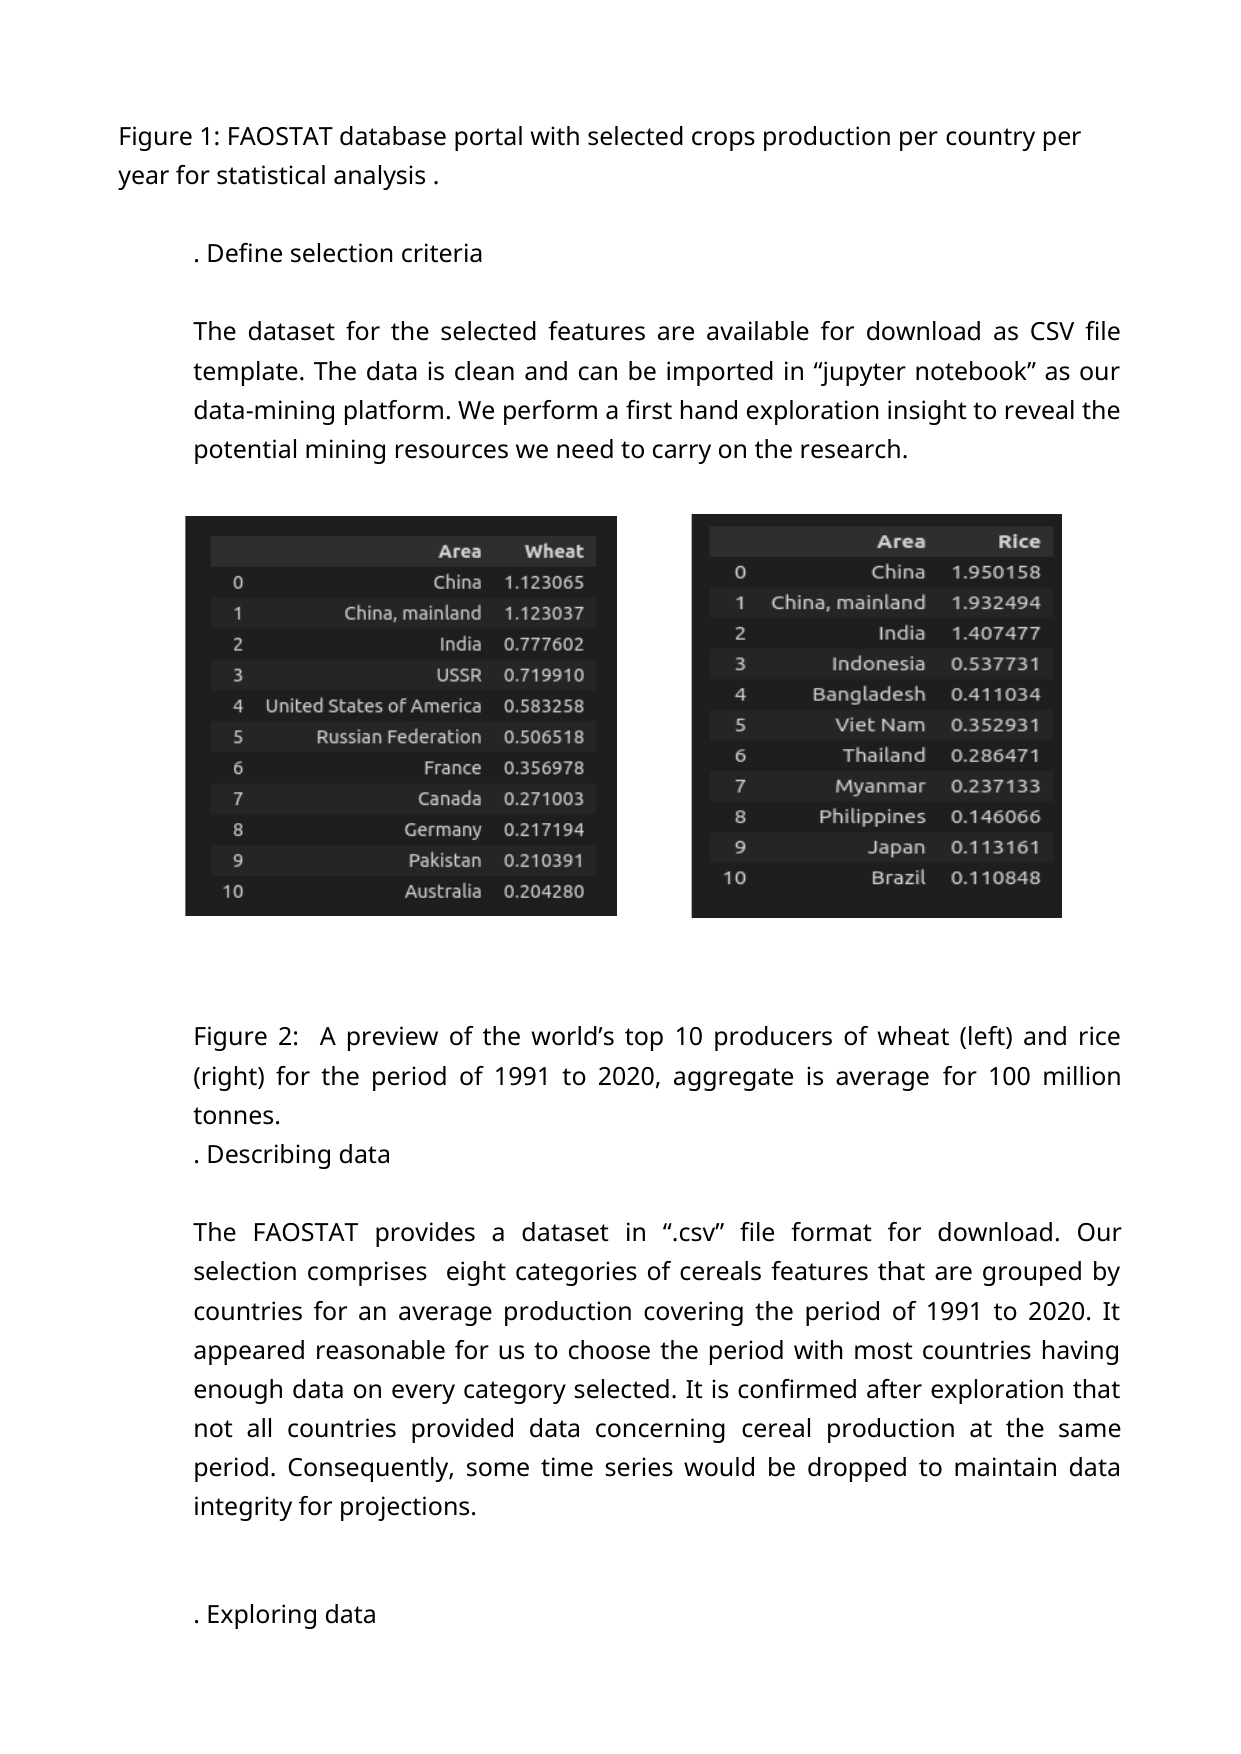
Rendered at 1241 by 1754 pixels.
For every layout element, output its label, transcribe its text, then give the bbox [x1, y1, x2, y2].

text Figure 1: FAOSTAT database portal with selected crops production per country per year for statistical analysis . [118, 118, 1122, 191]
text . Define selection criteria [118, 236, 1122, 270]
picture [691, 514, 745, 918]
text The dataset for the selected features are available for download as CSV file template. The data is clean and can be imported in “jupyter notebook” as our data-mining platform. We perform a first hand exploration insight to reveal the potential mining resources we need to carry on the research. [193, 314, 1122, 466]
text The FAOSTAT provides a dataset in “.csv” file format for download. Our selection comprises eight categories of cereals features that are grouped by countries for an average production covering the period of 1991 to 2020. It appeared reasonable for us to choose the period with most countries having enough data on every category selected. It is confirmed after exploration that not all countries provided data concerning cereal production at the same period. Consequently, some time series would be dropped to maintain data integrity for projections. [193, 1215, 1122, 1523]
text . Exploring data [193, 1596, 1122, 1631]
text . Describing data [118, 1136, 1122, 1171]
text Figure 2: A preview of the world’s top 10 producers of wheat (left) and rice (right) for the period of 1991 to 2020, aggregate is average for 100 million tonnes. [193, 1019, 1122, 1131]
picture [185, 516, 251, 916]
